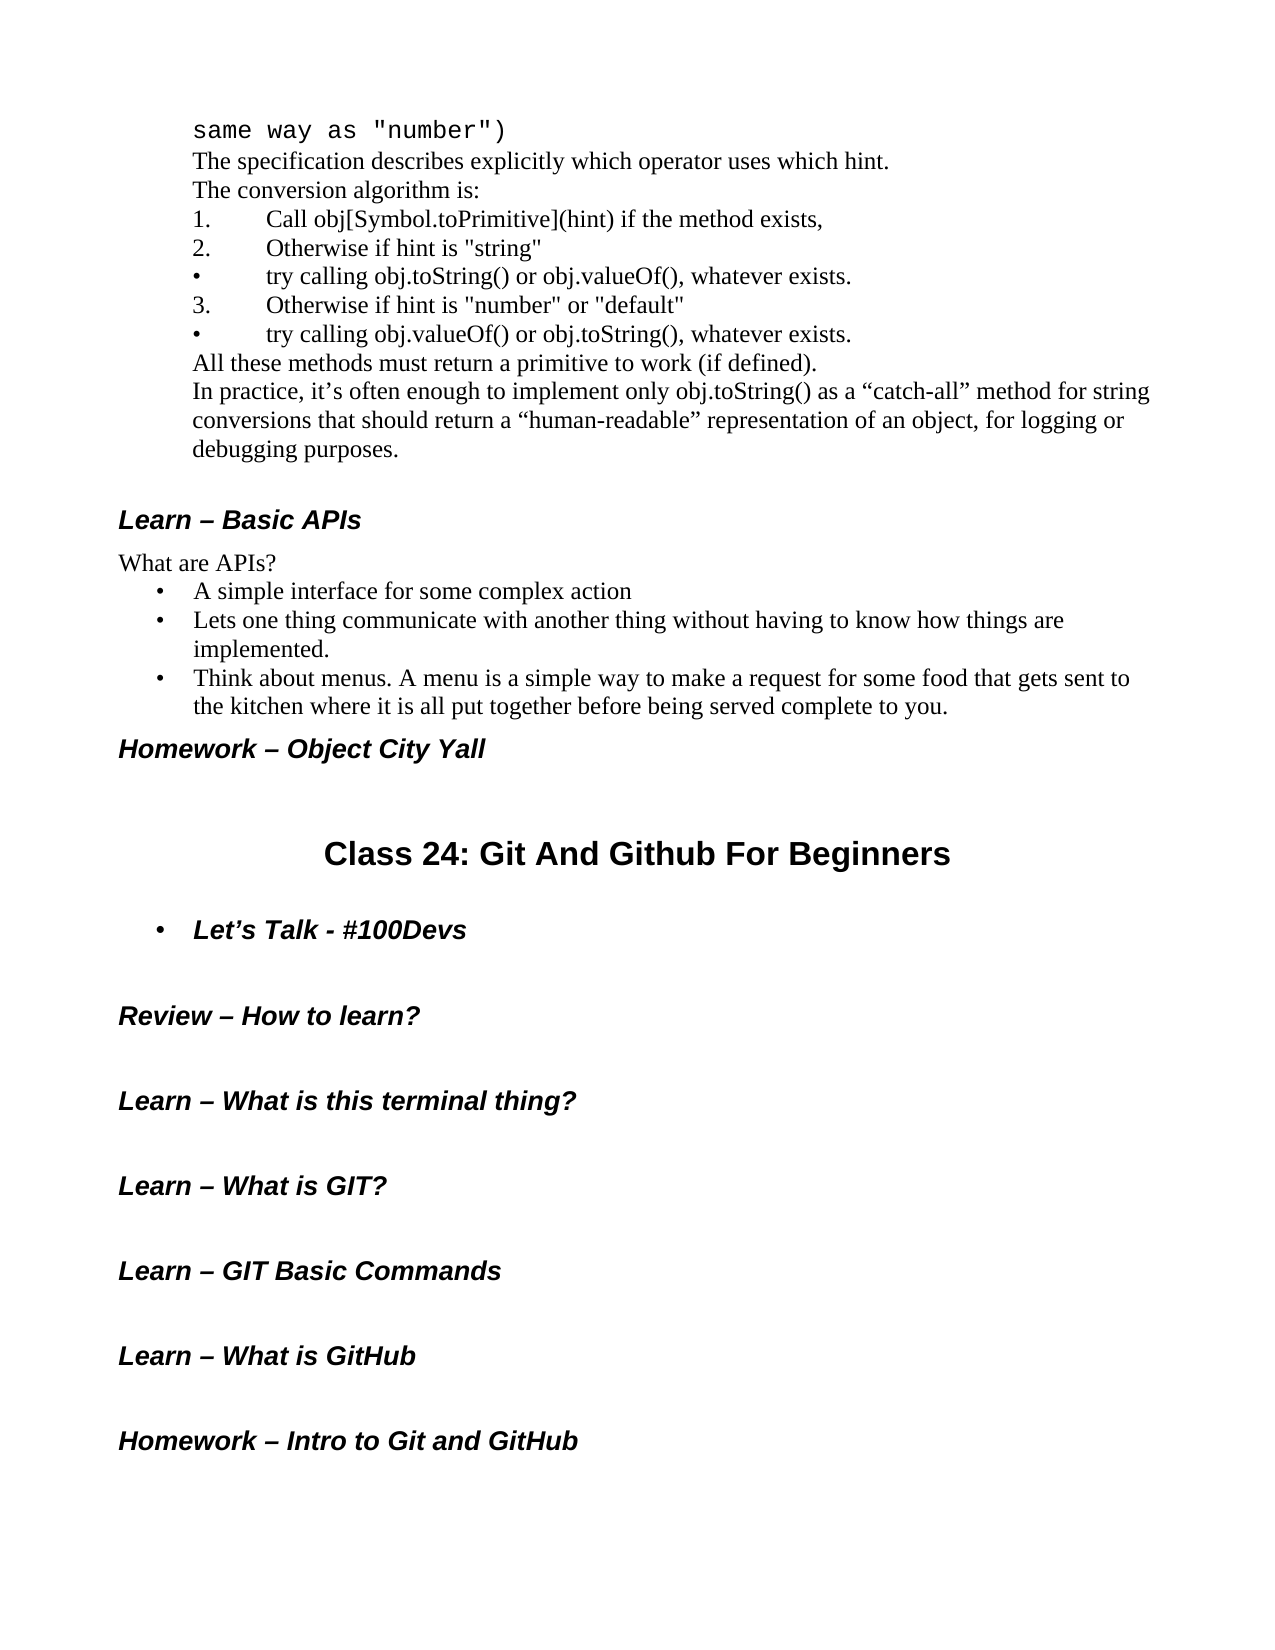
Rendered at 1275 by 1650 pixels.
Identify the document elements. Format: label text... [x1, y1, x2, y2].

list Let’s Talk - #100Devs [156, 914, 1157, 946]
list Lets one thing communicate with another thing without having to know how things are implemented. [156, 605, 1157, 663]
subtitle Homework – Object City Yall [118, 733, 1157, 764]
subtitle Learn – GIT Basic Commands [118, 1254, 1157, 1286]
text What are APIs? [118, 548, 1157, 576]
list Otherwise if hint is "number" or "default" [192, 290, 1157, 319]
subtitle Review – How to learn? [118, 999, 1157, 1031]
subtitle Learn – What is this terminal thing? [118, 1084, 1157, 1116]
list Call obj[Symbol.toPrimitive](hint) if the method exists, [192, 204, 1157, 233]
list try calling obj.valueOf() or obj.toString(), whatever exists. [192, 319, 1157, 348]
subtitle Class 24: Git And Github For Beginners [118, 834, 1157, 872]
list same way as "number") [192, 118, 1157, 146]
subtitle Learn – Basic APIs [118, 504, 1157, 535]
text All these methods must return a primitive to work (if defined). [192, 348, 1157, 376]
text The conversion algorithm is: [192, 175, 1157, 204]
text The specification describes explicitly which operator uses which hint. [192, 146, 1157, 175]
text In practice, it’s often enough to implement only obj.toString() as a “catch-all” method for string conversions that should return a “human-readable” representation of an object, for logging or debugging purposes. [192, 376, 1157, 463]
subtitle Homework – Intro to Git and GitHub [118, 1424, 1157, 1456]
list Think about menus. A menu is a simple way to make a request for some food that gets sent to the kitchen where it is all put together before being served complete to you. [156, 663, 1157, 720]
list A simple interface for some complex action [156, 576, 1157, 605]
list try calling obj.toString() or obj.valueOf(), whatever exists. [192, 261, 1157, 290]
subtitle Learn – What is GitHub [118, 1339, 1157, 1371]
subtitle Learn – What is GIT? [118, 1169, 1157, 1201]
list Otherwise if hint is "string" [192, 233, 1157, 261]
